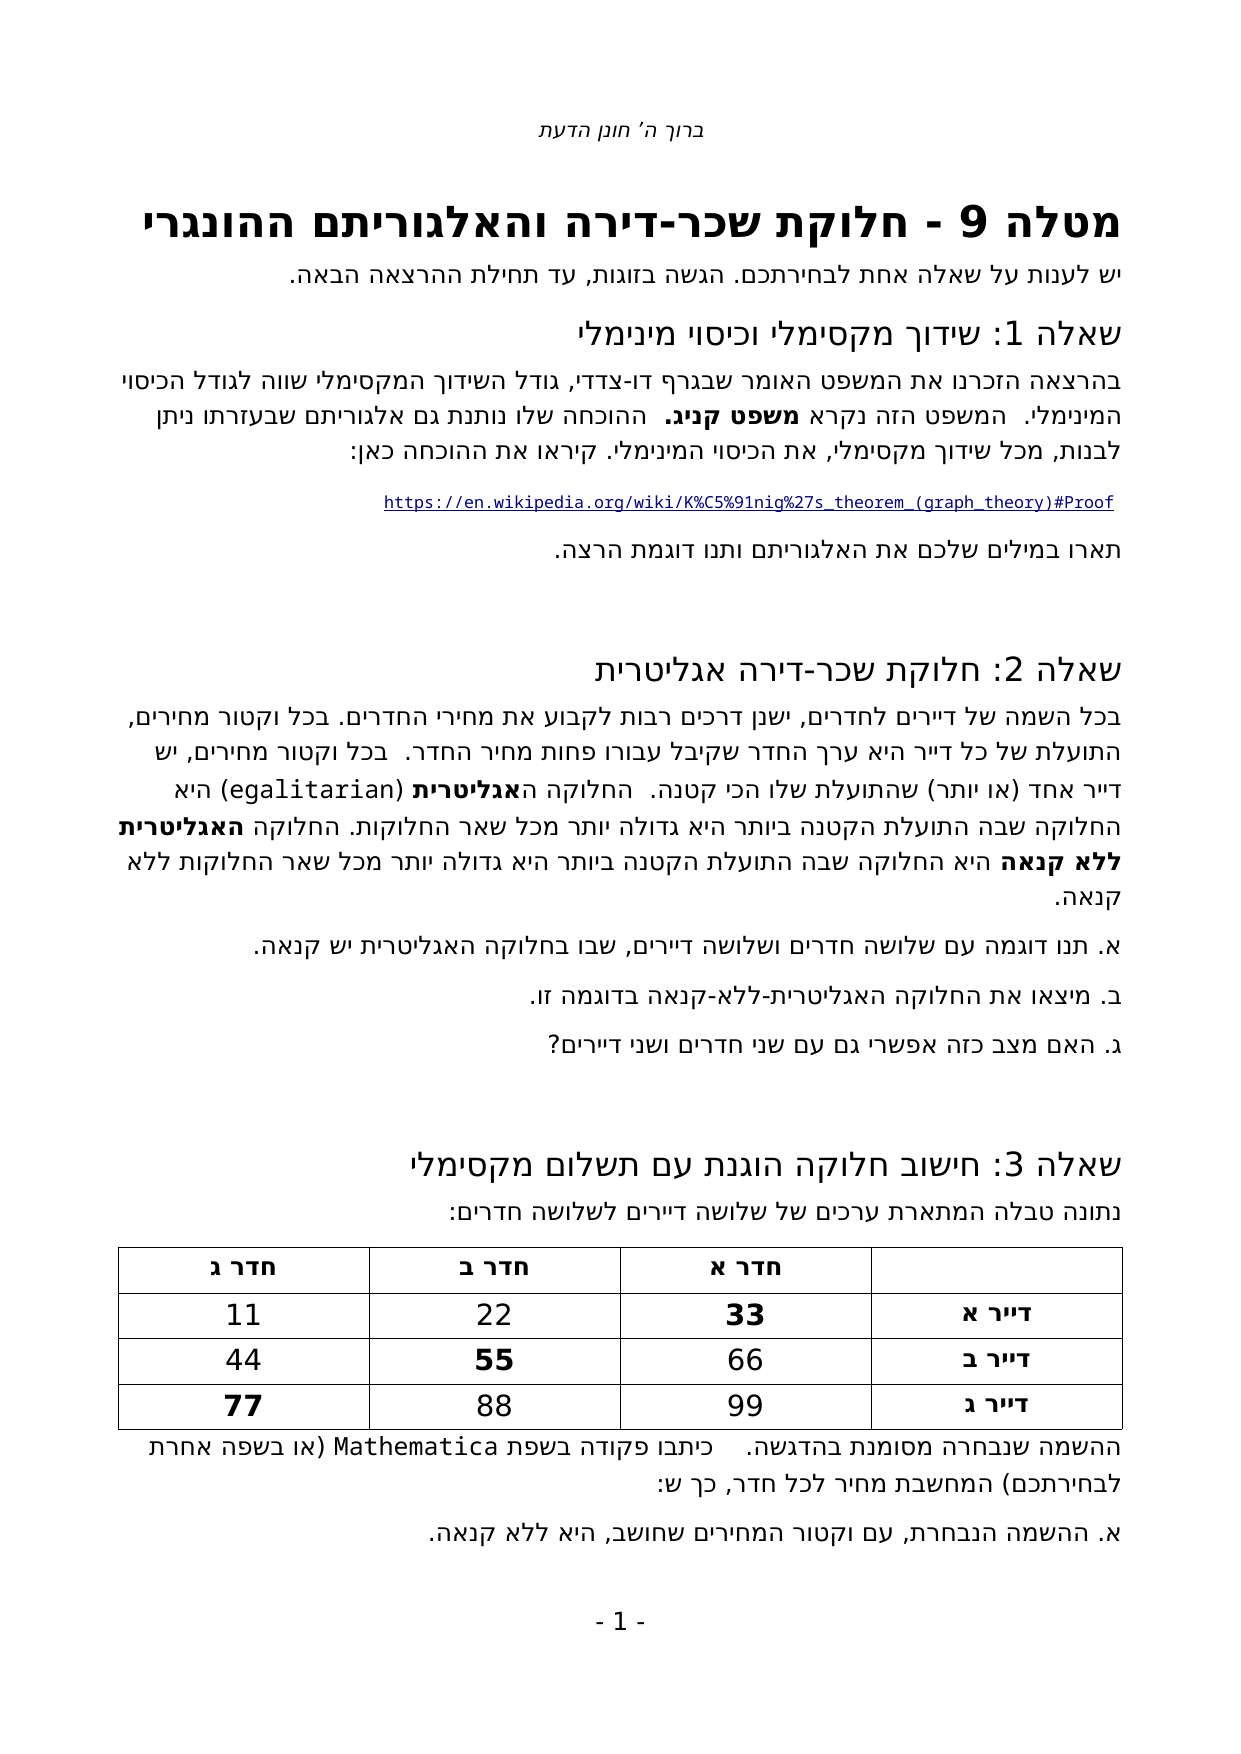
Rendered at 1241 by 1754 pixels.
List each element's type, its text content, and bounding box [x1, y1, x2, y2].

table_cell 44 [119, 1339, 369, 1383]
table_header חדר ב [370, 1248, 620, 1292]
table_header חדר א [621, 1248, 871, 1292]
table_cell 99 [621, 1385, 871, 1429]
subtitle מטלה 9 - חלוקת שכר-דירה והאלגוריתם ההונגרי [118, 197, 1122, 248]
text בכל השמה של דיירים לחדרים, ישנן דרכים רבות לקבוע את מחירי החדרים. בכל וקטור מחירים, התועלת של כל דייר היא ערך החדר שקיבל עבורו פחות מחיר החדר. בכל וקטור מחירים, יש דייר אחד (או יותר) שהתועלת שלו הכי קטנה. החלוקה האגליטרית (egalitarian) היא החלוקה שבה התועלת הקטנה ביותר היא גדולה יותר מכל שאר החלוקות. החלוקה האגליטרית ללא קנאה היא החלוקה שבה התועלת הקטנה ביותר היא גדולה יותר מכל שאר החלוקות ללא קנאה. [118, 702, 1122, 911]
table_cell 22 [370, 1294, 620, 1338]
subtitle שאלה 2: חלוקת שכר-דירה אגליטרית [118, 650, 1122, 689]
text נתונה טבלה המתארת ערכים של שלושה דיירים לשלושה חדרים: [118, 1197, 1122, 1226]
text תארו במילים שלכם את האלגוריתם ותנו דוגמת הרצה. [118, 535, 1122, 564]
text א. תנו דוגמה עם שלושה חדרים ושלושה דיירים, שבו בחלוקה האגליטרית יש קנאה. [118, 931, 1122, 960]
text בהרצאה הזכרנו את המשפט האומר שבגרף דו-צדדי, גודל השידוך המקסימלי שווה לגודל הכיסוי המינימלי. המשפט הזה נקרא משפט קניג. ההוכחה שלו נותנת גם אלגוריתם שבעזרתו ניתן לבנות, מכל שידוך מקסימלי, את הכיסוי המינימלי. קיראו את ההוכחה כאן: [118, 366, 1122, 465]
table_cell 11 [119, 1294, 369, 1338]
table_header חדר ג [119, 1248, 369, 1292]
subtitle שאלה 1: שידוך מקסימלי וכיסוי מינימלי [118, 314, 1122, 353]
text ב. מיצאו את החלוקה האגליטרית-ללא-קנאה בדוגמה זו. [118, 981, 1122, 1010]
table_cell דייר ג [872, 1385, 1122, 1429]
text א. ההשמה הנבחרת, עם וקטור המחירים שחושב, היא ללא קנאה. [118, 1518, 1122, 1548]
table_cell דייר ב [872, 1339, 1122, 1383]
text יש לענות על שאלה אחת לבחירתכם. הגשה בזוגות, עד תחילת ההרצאה הבאה. [118, 260, 1122, 289]
table_header [872, 1248, 1122, 1292]
text ג. האם מצב כזה אפשרי גם עם שני חדרים ושני דיירים? [118, 1030, 1122, 1059]
table_cell 55 [370, 1339, 620, 1383]
table_cell דייר א [872, 1294, 1122, 1338]
table_cell 88 [370, 1385, 620, 1429]
text ההשמה שנבחרה מסומנת בהדגשה. כיתבו פקודה בשפת Mathematica (או בשפה אחרת לבחירתכם) המחשבת מחיר לכל חדר, כך ש: [118, 1430, 1122, 1498]
table_cell 77 [119, 1385, 369, 1429]
subtitle שאלה 3: חישוב חלוקה הוגנת עם תשלום מקסימלי [118, 1146, 1122, 1185]
table_cell 33 [621, 1294, 871, 1338]
text https://en.wikipedia.org/wiki/K%C5%91nig%27s_theorem_(graph_theory)#Proof [118, 485, 1122, 514]
table_cell 66 [621, 1339, 871, 1383]
